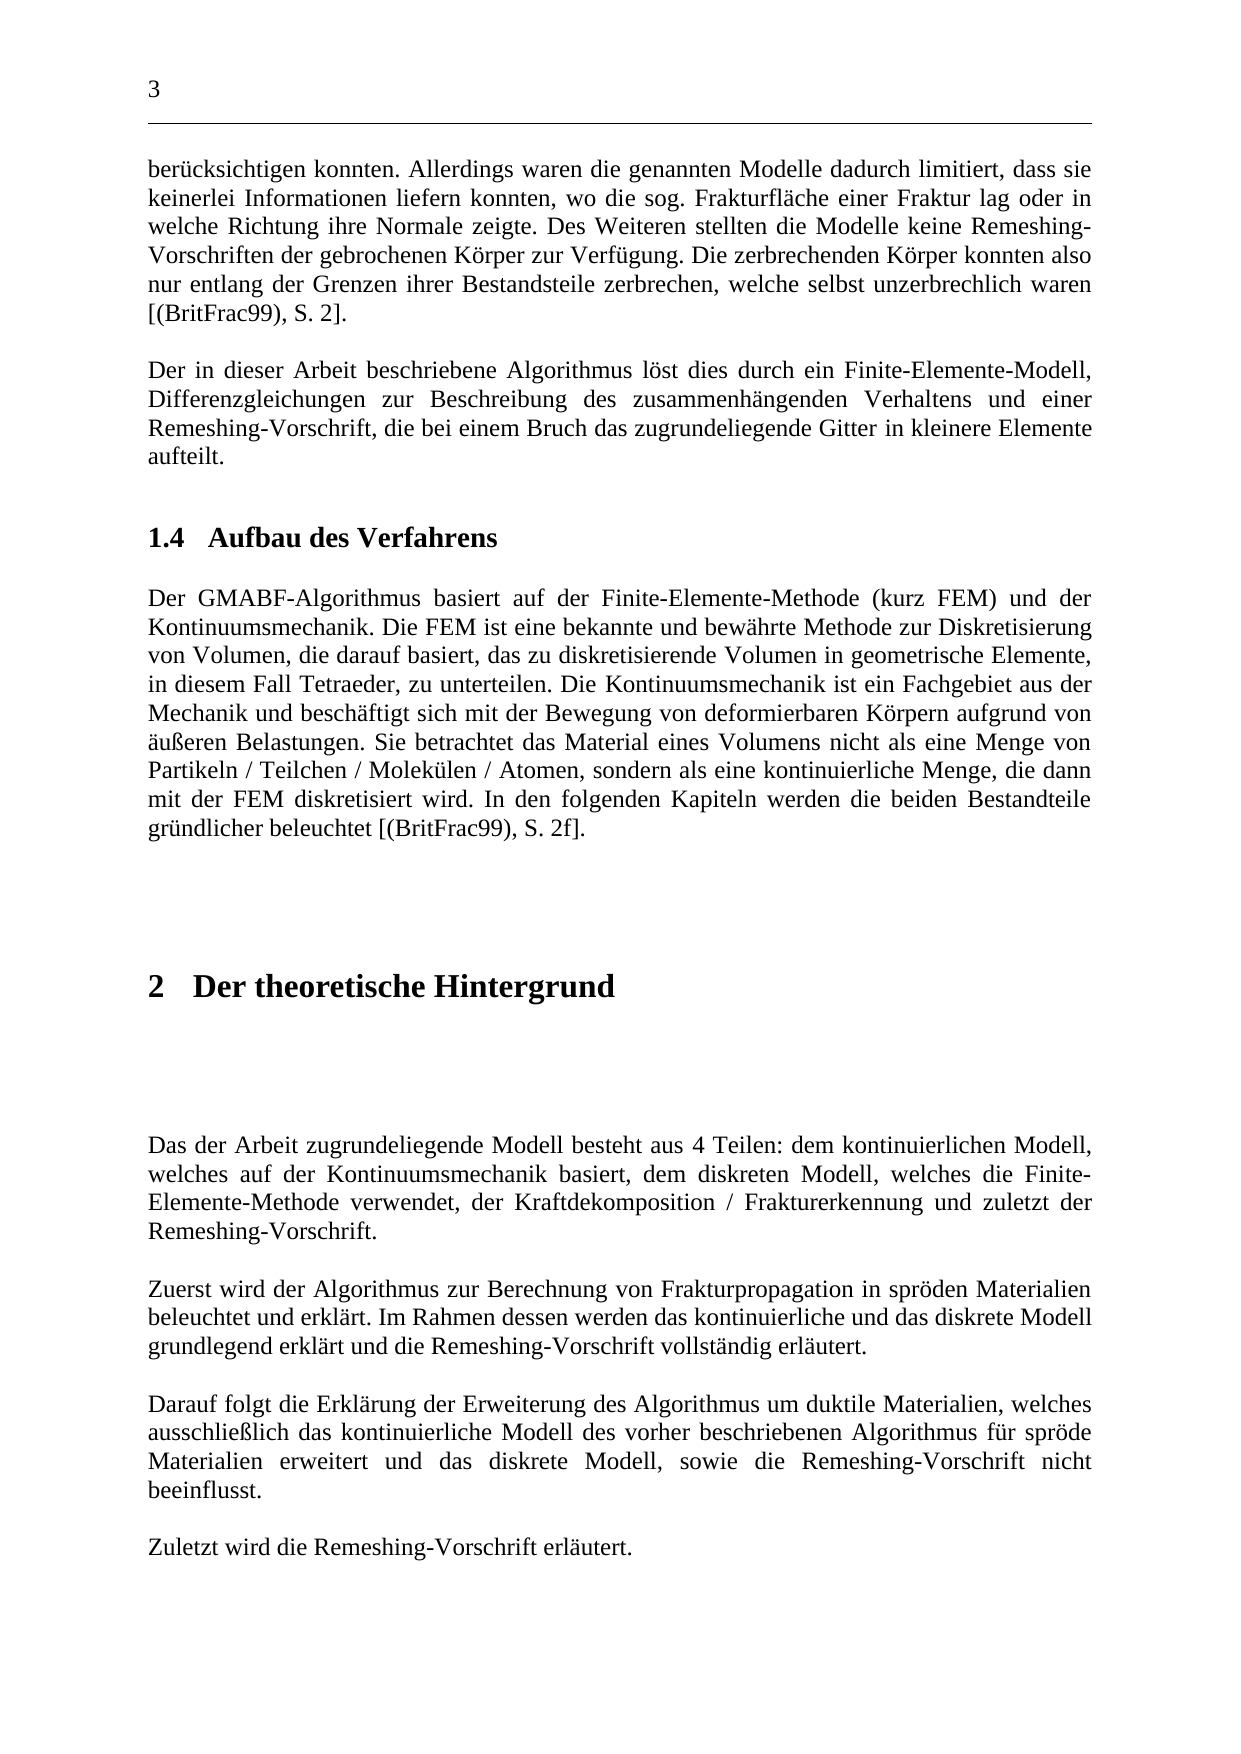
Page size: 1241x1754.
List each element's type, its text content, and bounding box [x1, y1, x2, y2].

subtitle Der theoretische Hintergrund [148, 967, 1092, 1005]
text Der GMABF-Algorithmus basiert auf der Finite-Elemente-Methode (kurz FEM) und der Kontinuumsmechanik. Die FEM ist eine bekannte und bewährte Methode zur Diskretisierung von Volumen, die darauf basiert, das zu diskretisierende Volumen in geometrische Elemente, in diesem Fall Tetraeder, zu unterteilen. Die Kontinuumsmechanik ist ein Fachgebiet aus der Mechanik und beschäftigt sich mit der Bewegung von deformierbaren Körpern aufgrund von äußeren Belastungen. Sie betrachtet das Material eines Volumens nicht als eine Menge von Partikeln / Teilchen / Molekülen / Atomen, sondern als eine kontinuierliche Menge, die dann mit der FEM diskretisiert wird. In den folgenden Kapiteln werden die beiden Bestandteile gründlicher beleuchtet [(BritFrac99), S. 2f]. [148, 583, 1092, 842]
text Darauf folgt die Erklärung der Erweiterung des Algorithmus um duktile Materialien, welches ausschließlich das kontinuierliche Modell des vorher beschriebenen Algorithmus für spröde Materialien erweitert und das diskrete Modell, sowie die Remeshing-Vorschrift nicht beeinflusst. [148, 1389, 1092, 1504]
subtitle Aufbau des Verfahrens [148, 520, 1092, 554]
text Zuletzt wird die Remeshing-Vorschrift erläutert. [148, 1532, 1092, 1561]
text Zuerst wird der Algorithmus zur Berechnung von Frakturpropagation in spröden Materialien beleuchtet und erklärt. Im Rahmen dessen werden das kontinuierliche und das diskrete Modell grundlegend erklärt und die Remeshing-Vorschrift vollständig erläutert. [148, 1274, 1092, 1360]
text Das der Arbeit zugrundeliegende Modell besteht aus 4 Teilen: dem kontinuierlichen Modell, welches auf der Kontinuumsmechanik basiert, dem diskreten Modell, welches die Finite-Elemente-Methode verwendet, der Kraftdekomposition / Frakturerkennung und zuletzt der Remeshing-Vorschrift. [148, 1130, 1092, 1245]
text Der in dieser Arbeit beschriebene Algorithmus löst dies durch ein Finite-Elemente-Modell, Differenzgleichungen zur Beschreibung des zusammenhängenden Verhaltens und einer Remeshing-Vorschrift, die bei einem Bruch das zugrundeliegende Gitter in kleinere Elemente aufteilt. [148, 355, 1092, 470]
text berücksichtigen konnten. Allerdings waren die genannten Modelle dadurch limitiert, dass sie keinerlei Informationen liefern konnten, wo die sog. Frakturfläche einer Fraktur lag oder in welche Richtung ihre Normale zeigte. Des Weiteren stellten die Modelle keine Remeshing-Vorschriften der gebrochenen Körper zur Verfügung. Die zerbrechenden Körper konnten also nur entlang der Grenzen ihrer Bestandsteile zerbrechen, welche selbst unzerbrechlich waren [(BritFrac99), S. 2]. [148, 154, 1092, 326]
